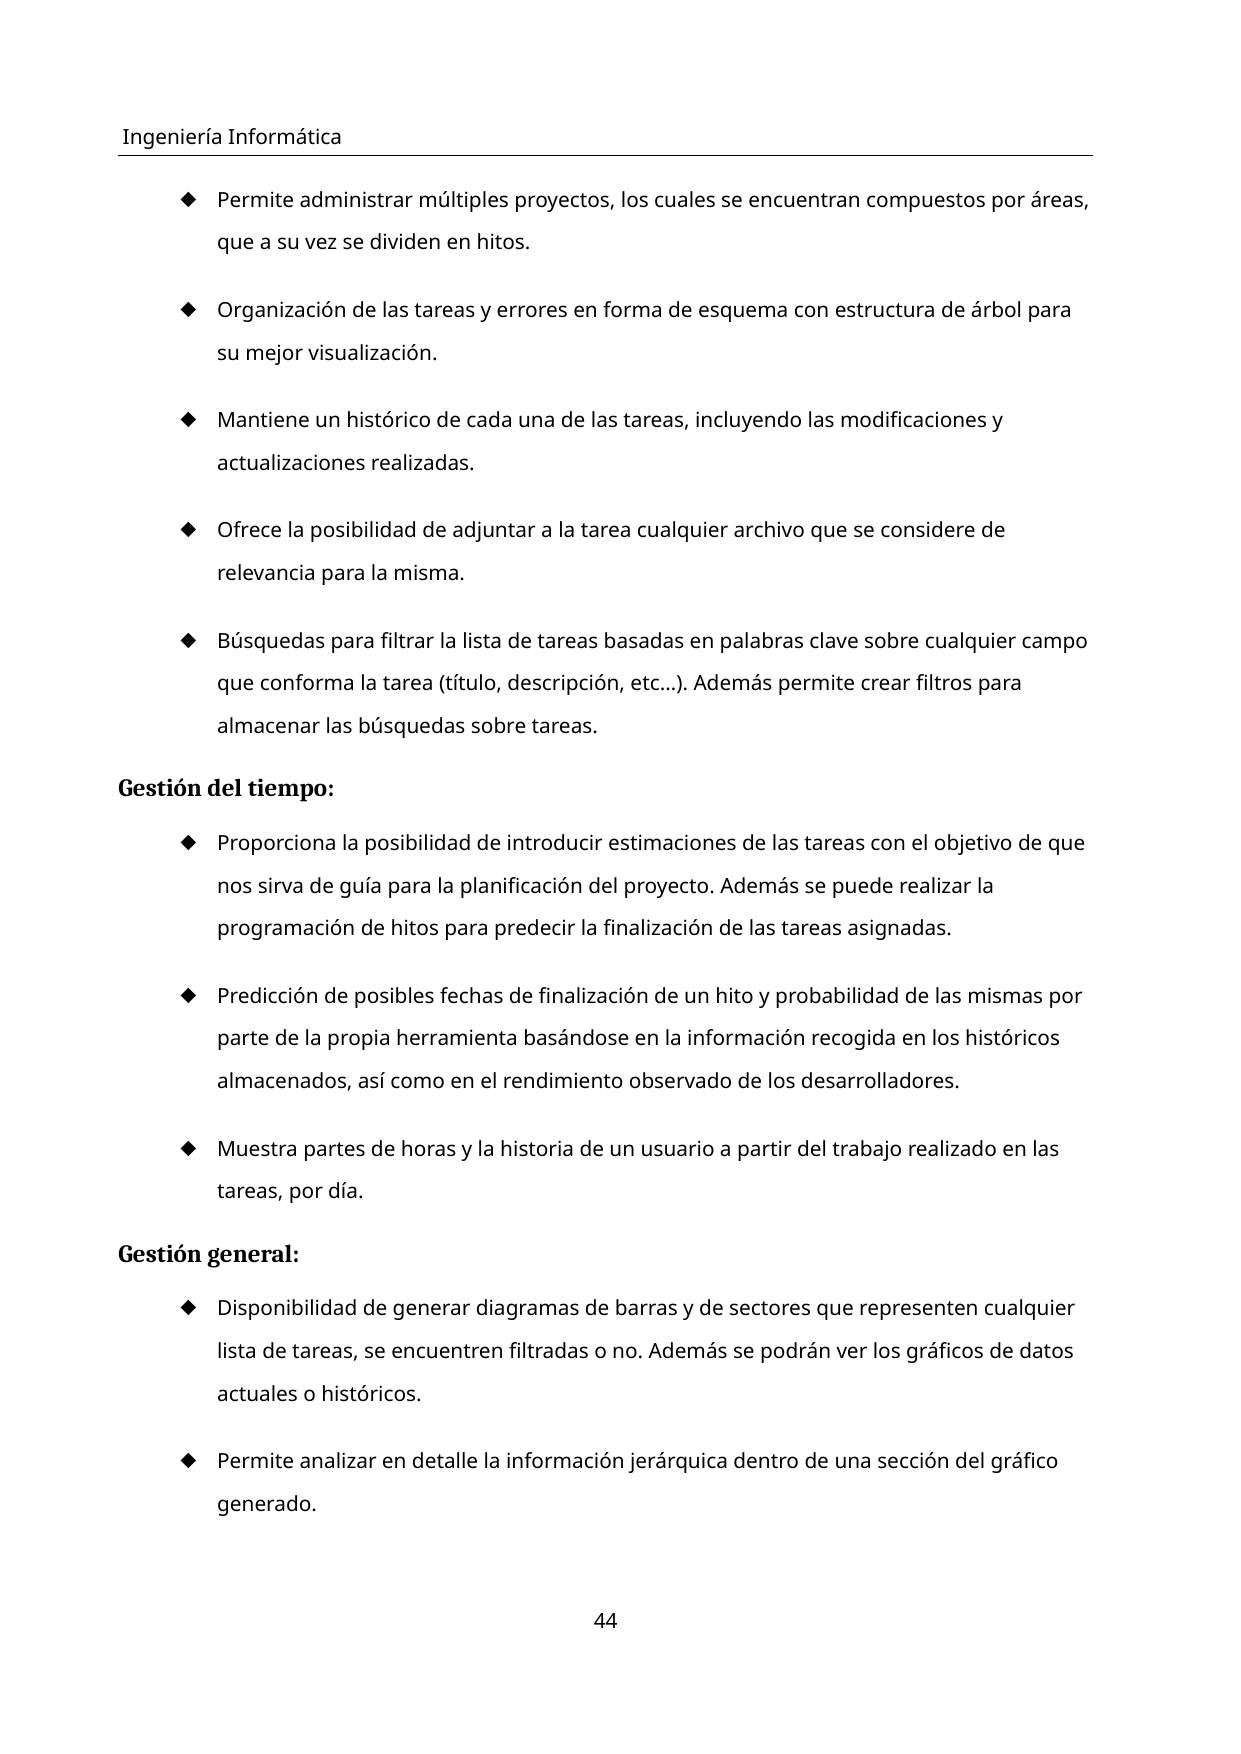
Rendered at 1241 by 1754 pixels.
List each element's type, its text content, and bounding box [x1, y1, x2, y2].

list Permite analizar en detalle la información jerárquica dentro de una sección del gráfico generado. [179, 1446, 1093, 1517]
list Organización de las tareas y errores en forma de esquema con estructura de árbol para su mejor visualización. [179, 295, 1093, 366]
list Muestra partes de horas y la historia de un usuario a partir del trabajo realizado en las tareas, por día. [179, 1134, 1093, 1205]
subtitle Gestión general: [118, 1240, 1093, 1268]
list Disponibilidad de generar diagramas de barras y de sectores que representen cualquier lista de tareas, se encuentren filtradas o no. Además se podrán ver los gráficos de datos actuales o históricos. [179, 1293, 1093, 1407]
list Ofrece la posibilidad de adjuntar a la tarea cualquier archivo que se considere de relevancia para la misma. [179, 516, 1093, 587]
subtitle Gestión del tiempo: [118, 774, 1093, 803]
list Mantiene un histórico de cada una de las tareas, incluyendo las modificaciones y actualizaciones realizadas. [179, 405, 1093, 476]
list Predicción de posibles fechas de finalización de un hito y probabilidad de las mismas por parte de la propia herramienta basándose en la información recogida en los históricos almacenados, así como en el rendimiento observado de los desarrolladores. [179, 981, 1093, 1094]
list Proporciona la posibilidad de introducir estimaciones de las tareas con el objetivo de que nos sirva de guía para la planificación del proyecto. Además se puede realizar la programación de hitos para predecir la finalización de las tareas asignadas. [179, 828, 1093, 942]
list Permite administrar múltiples proyectos, los cuales se encuentran compuestos por áreas, que a su vez se dividen en hitos. [179, 185, 1093, 256]
list Búsquedas para filtrar la lista de tareas basadas en palabras clave sobre cualquier campo que conforma la tarea (título, descripción, etc…). Además permite crear filtros para almacenar las búsquedas sobre tareas. [179, 626, 1093, 739]
